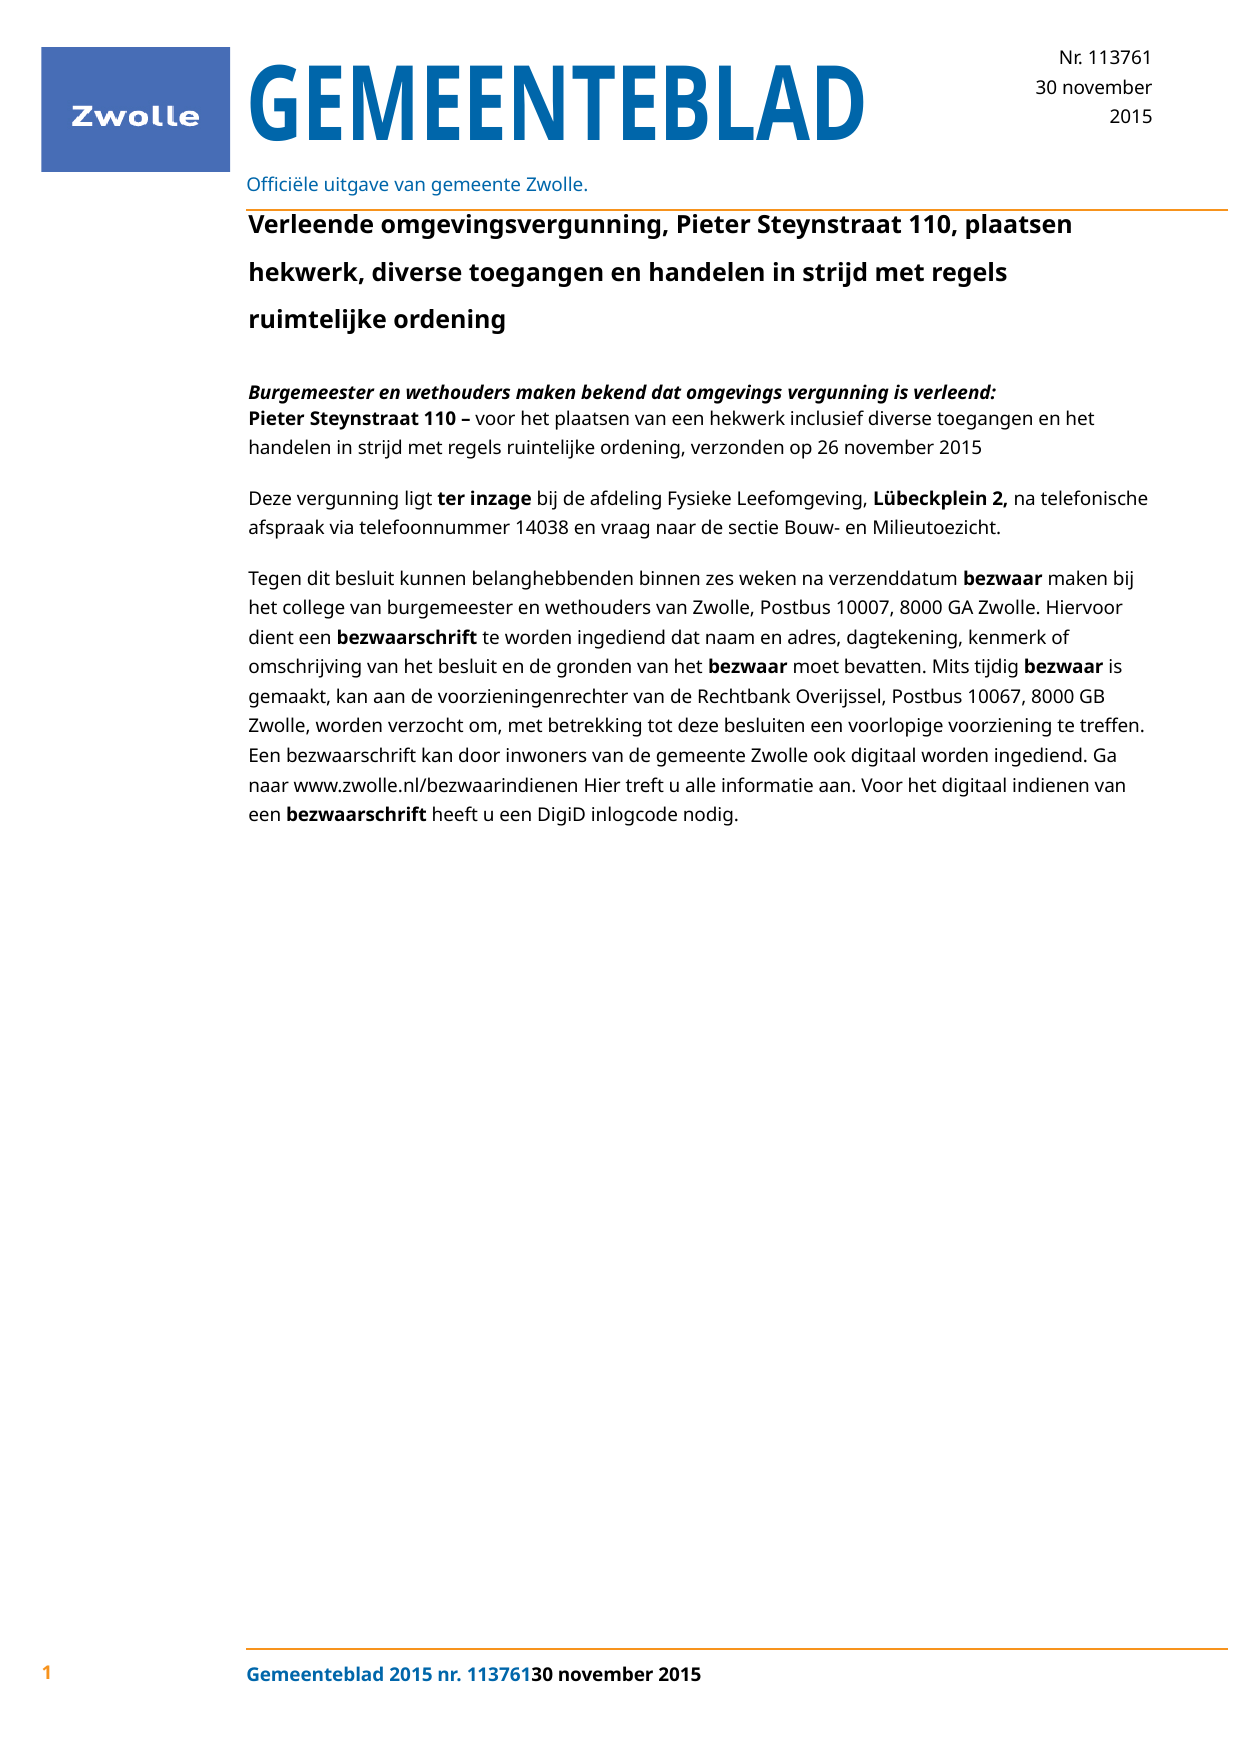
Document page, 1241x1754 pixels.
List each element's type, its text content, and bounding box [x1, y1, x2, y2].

text Burgemeester en wethouders maken bekend dat omgevings vergunning is verleend: [248, 379, 1152, 405]
text Tegen dit besluit kunnen belanghebbenden binnen zes weken na verzenddatum bezwaar maken bij het college van burgemeester en wethouders van Zwolle, Postbus 10007, 8000 GA Zwolle. Hiervoor dient een bezwaarschrift te worden ingediend dat naam en adres, dagtekening, kenmerk of omschrijving van het besluit en de gronden van het bezwaar moet bevatten. Mits tijdig bezwaar is gemaakt, kan aan de voorzieningenrechter van de Rechtbank Overijssel, Postbus 10067, 8000 GB Zwolle, worden verzocht om, met betrekking tot deze besluiten een voorlopige voorziening te treffen. Een bezwaarschrift kan door inwoners van de gemeente Zwolle ook digitaal worden ingediend. Ga naar www.zwolle.nl/bezwaarindienen Hier treft u alle informatie aan. Voor het digitaal indienen van een bezwaarschrift heeft u een DigiD inlogcode nodig. [248, 565, 1152, 827]
picture [41, 47, 231, 172]
text Deze vergunning ligt ter inzage bij de afdeling Fysieke Leefomgeving, Lübeckplein 2, na telefonische afspraak via telefoonnummer 14038 en vraag naar de sectie Bouw- en Milieutoezicht. [248, 485, 1152, 540]
text Verleende omgevingsvergunning, Pieter Steynstraat 110, plaatsen hekwerk, diverse toegangen en handelen in strijd met regels ruimtelijke ordening [248, 211, 1152, 336]
text Pieter Steynstraat 110 – voor het plaatsen van een hekwerk inclusief diverse toegangen en het handelen in strijd met regels ruintelijke ordening, verzonden op 26 november 2015 [248, 405, 1152, 460]
